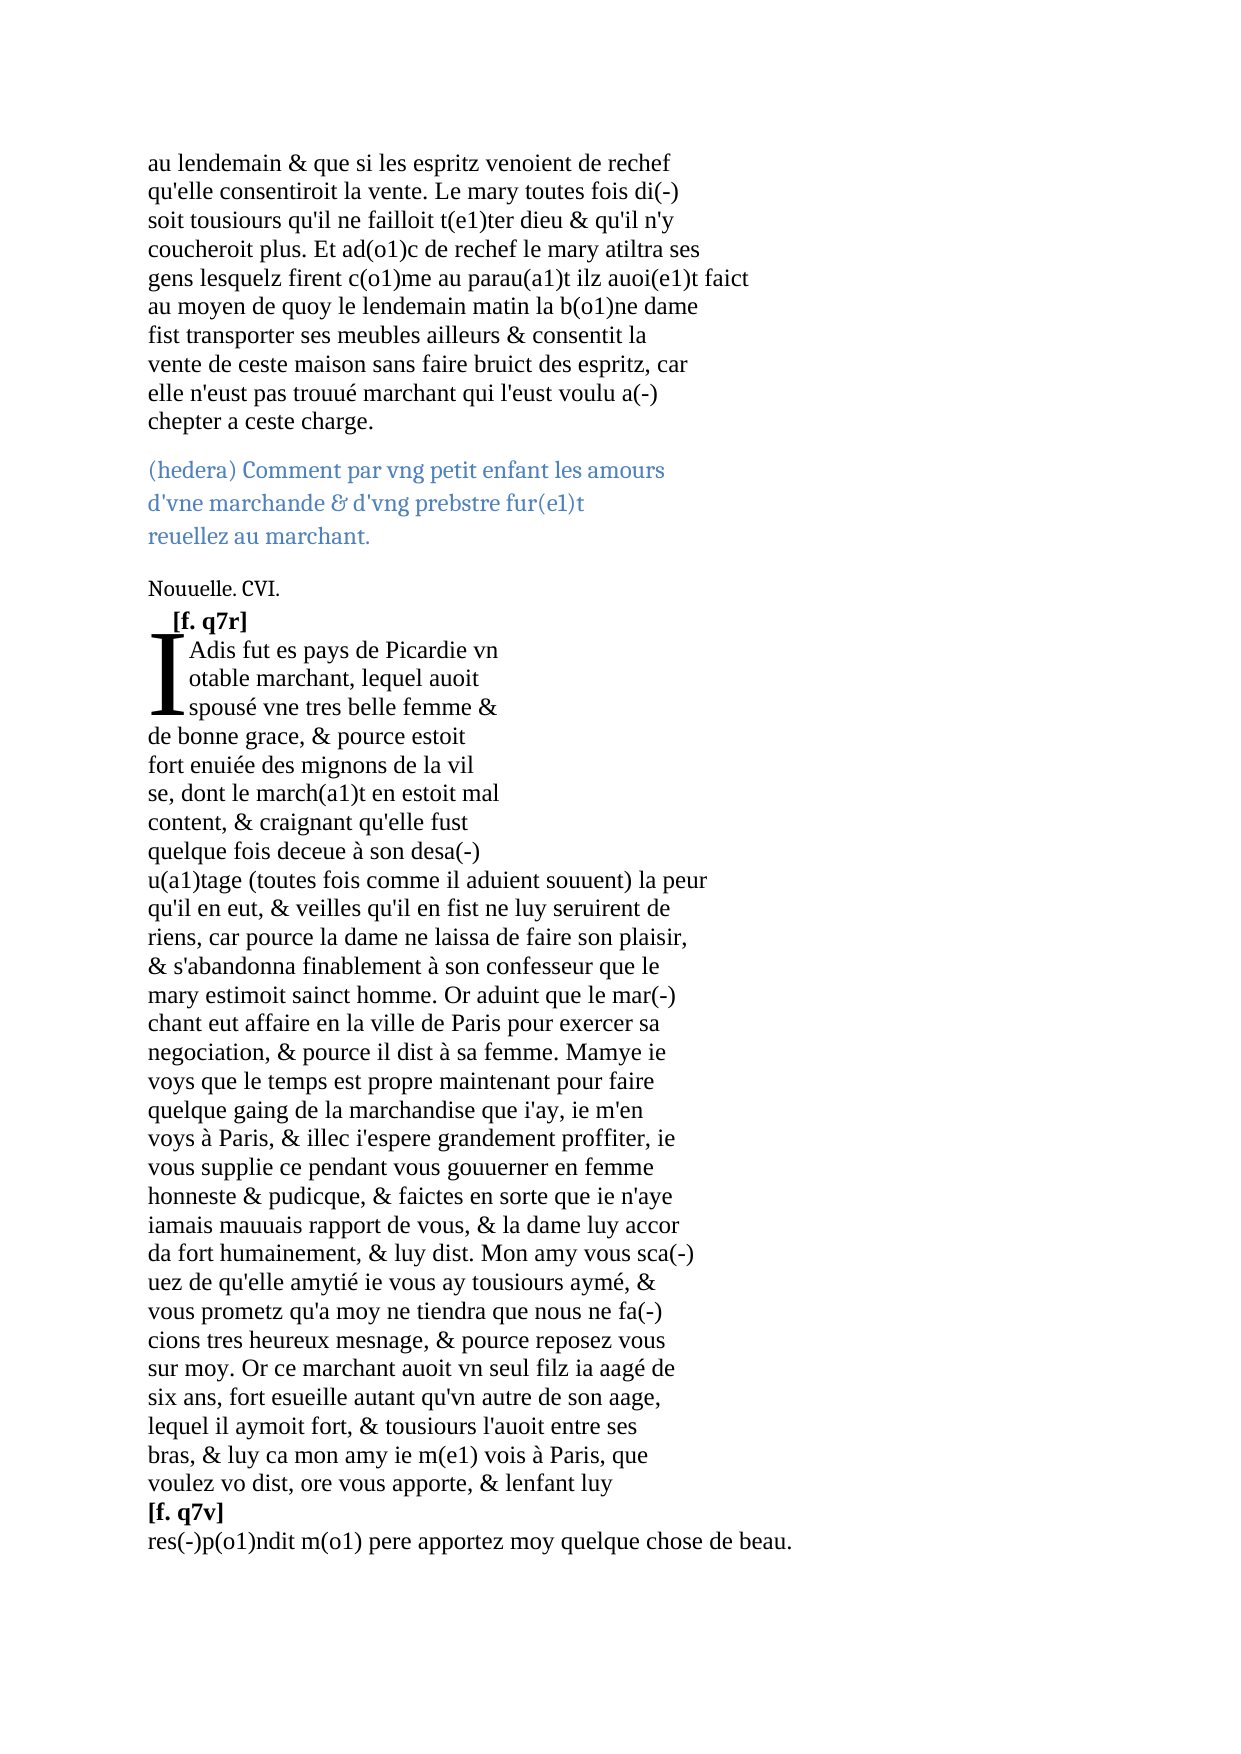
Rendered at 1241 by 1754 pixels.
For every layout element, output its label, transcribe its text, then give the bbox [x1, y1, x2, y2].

subtitle Nouuelle. CVI. [148, 576, 1093, 602]
subtitle (hedera) Comment par vng petit enfant les amours d'vne marchande & d'vng prebstre fur(e1)t reuellez au marchant. [148, 456, 1093, 551]
text [f. q7r] [148, 606, 1093, 635]
text au lendemain & que si les espritz venoient de rechef qu'elle consentiroit la vente. Le mary toutes fois di(-) soit tousiours qu'il ne failloit t(e1)ter dieu & qu'il n'y coucheroit plus. Et ad(o1)c de rechef le mary atiltra ses gens lesquelz firent c(o1)me au parau(a1)t ilz auoi(e1)t faict au moyen de quoy le lendemain matin la b(o1)ne dame fist transporter ses meubles ailleurs & consentit la vente de ceste maison sans faire bruict des espritz, car elle n'eust pas trouué marchant qui l'eust voulu a(-) chepter a ceste charge. [148, 148, 1093, 435]
text IAdis fut es pays de Picardie vn otable marchant, lequel auoit spousé vne tres belle femme & de bonne grace, & pource estoit fort enuiée des mignons de la vil se, dont le march(a1)t en estoit mal content, & craignant qu'elle fust quelque fois deceue à son desa(-) u(a1)tage (toutes fois comme il aduient souuent) la peur qu'il en eut, & veilles qu'il en fist ne luy seruirent de riens, car pource la dame ne laissa de faire son plaisir, & s'abandonna finablement à son confesseur que le mary estimoit sainct homme. Or aduint que le mar(-) chant eut affaire en la ville de Paris pour exercer sa negociation, & pource il dist à sa femme. Mamye ie voys que le temps est propre maintenant pour faire quelque gaing de la marchandise que i'ay, ie m'en voys à Paris, & illec i'espere grandement proffiter, ie vous supplie ce pendant vous gouuerner en femme honneste & pudicque, & faictes en sorte que ie n'aye iamais mauuais rapport de vous, & la dame luy accor da fort humainement, & luy dist. Mon amy vous sca(-) uez de qu'elle amytié ie vous ay tousiours aymé, & vous prometz qu'a moy ne tiendra que nous ne fa(-) cions tres heureux mesnage, & pource reposez vous sur moy. Or ce marchant auoit vn seul filz ia aagé de six ans, fort esueille autant qu'vn autre de son aage, lequel il aymoit fort, & tousiours l'auoit entre ses bras, & luy ca mon amy ie m(e1) vois à Paris, que voulez vo dist, ore vous apporte, & lenfant luy [f. q7v] res(-)p(o1)ndit m(o1) pere apportez moy quelque chose de beau. [148, 635, 1093, 1555]
